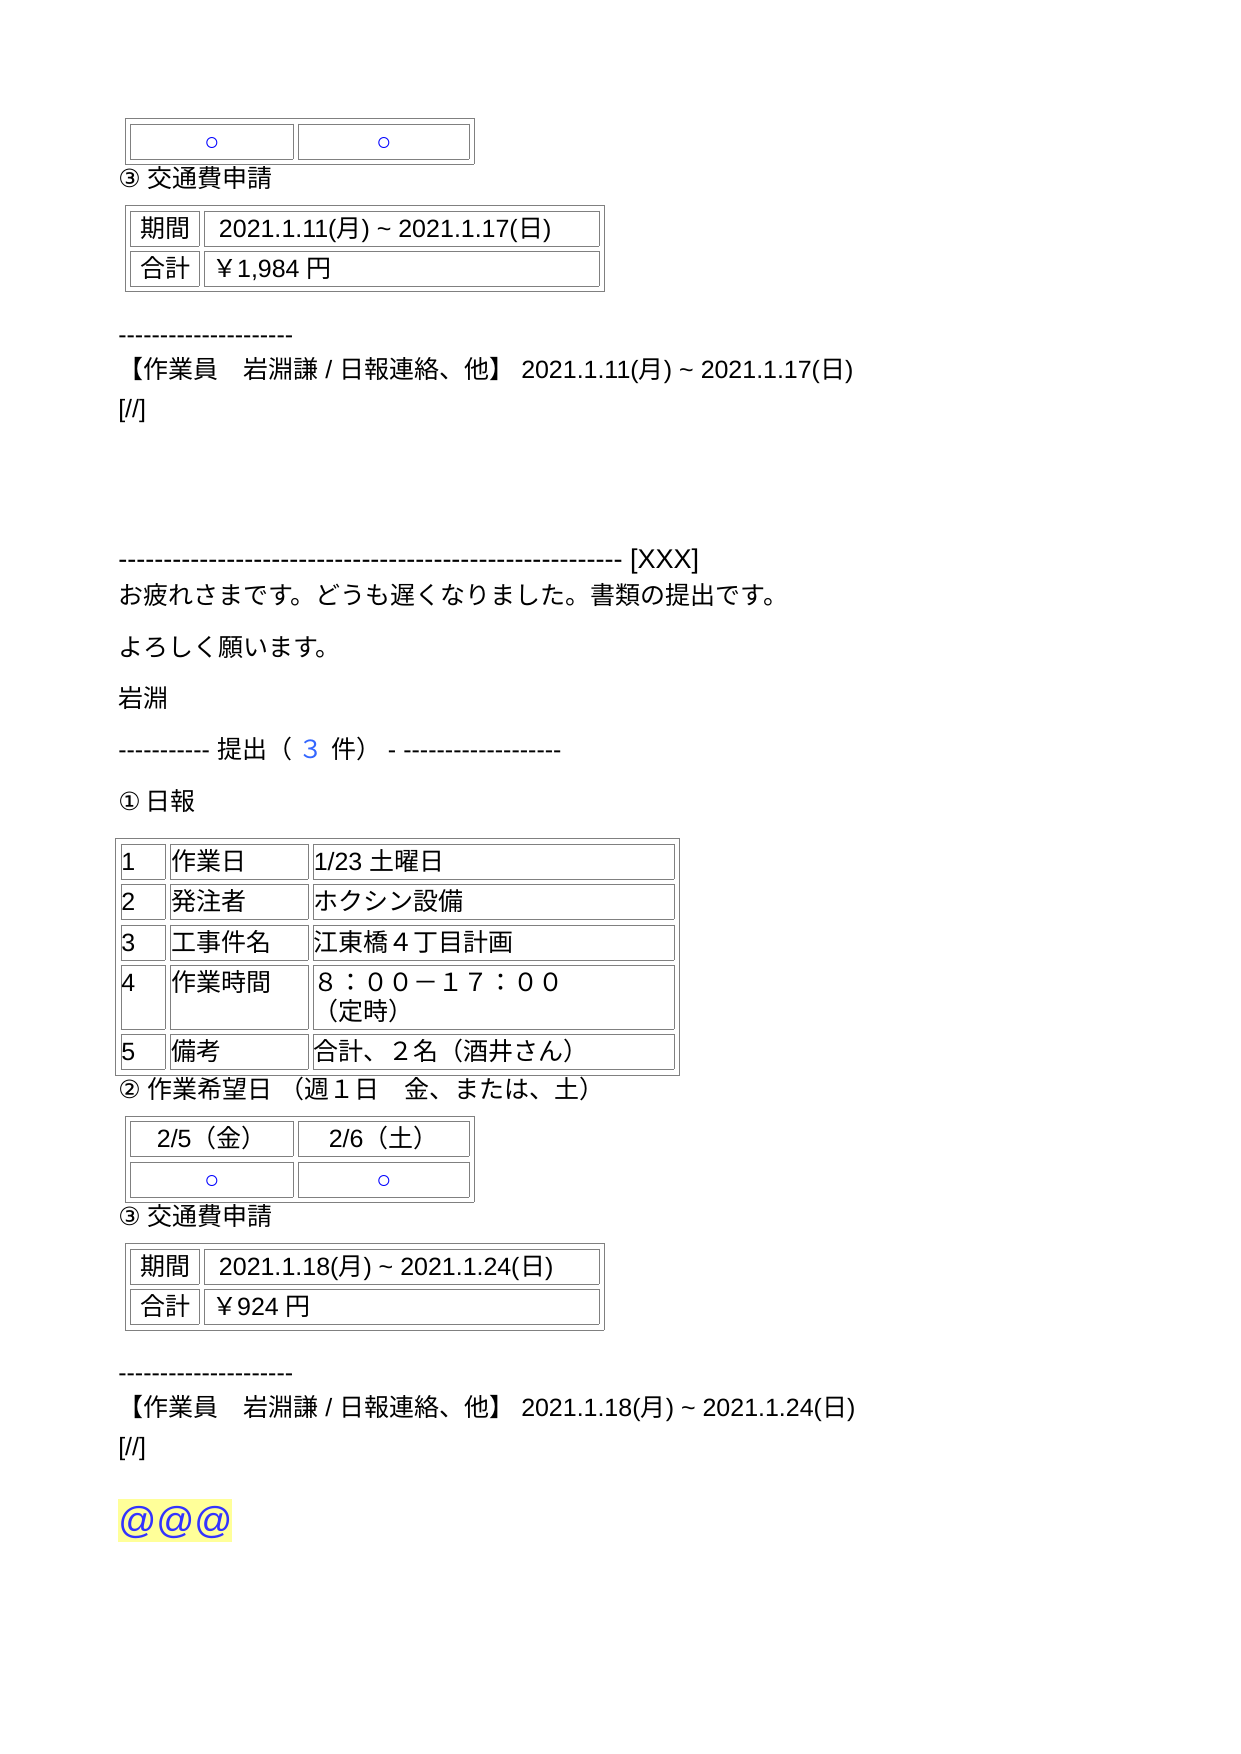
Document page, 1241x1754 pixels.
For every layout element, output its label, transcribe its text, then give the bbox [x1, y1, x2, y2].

text [//] [118, 1432, 1122, 1461]
table_cell ホクシン設備 [310, 879, 677, 919]
table_cell 備考 [168, 1029, 310, 1069]
text 【作業員 岩淵謙 / 日報連絡、他】 2021.1.18(月) ~ 2021.1.24(日) [118, 1393, 1122, 1422]
table_cell ○ [128, 1156, 296, 1197]
text ③ 交通費申請 [118, 164, 1122, 193]
table_cell 発注者 [168, 879, 310, 919]
text @@@ [118, 1498, 1122, 1542]
table_cell 工事件名 [168, 919, 310, 959]
text ----------- 提出（ ３ 件） - ------------------- [118, 735, 1122, 764]
table_cell 4 [118, 960, 168, 1029]
table_cell 作業時間 [168, 960, 310, 1029]
table_cell 江東橋４丁目計画 [310, 919, 677, 959]
table_header 期間 [128, 206, 202, 246]
table_header 作業日 [168, 839, 310, 879]
table_cell ○ [128, 119, 296, 158]
table_cell ○ [296, 1156, 471, 1197]
text --------------------- [118, 1358, 1122, 1387]
table_cell ○ [296, 119, 471, 158]
text ①日報 [118, 787, 1122, 816]
table_cell 合計、２名（酒井さん） [310, 1029, 677, 1069]
table_cell ￥924 円 [202, 1284, 602, 1324]
table_cell ￥1,984 円 [202, 246, 602, 286]
text 【作業員 岩淵謙 / 日報連絡、他】 2021.1.11(月) ~ 2021.1.17(日) [118, 355, 1122, 383]
table_header 1/23 土曜日 [310, 839, 677, 879]
table_header 2021.1.18(月) ~ 2021.1.24(日) [202, 1244, 602, 1284]
text [//] [118, 394, 1122, 423]
table_header 期間 [128, 1244, 202, 1284]
table_cell 3 [118, 919, 168, 959]
table_header 2021.1.11(月) ~ 2021.1.17(日) [202, 206, 602, 246]
text ② 作業希望日 （週１日 金、または、土） [118, 1074, 1122, 1103]
table_header 1 [118, 839, 168, 879]
text よろしく願います。 [118, 632, 1122, 661]
table_cell ８：００－１７：００ （定時） [310, 960, 677, 1029]
text 岩淵 [118, 684, 1122, 713]
table_cell 合計 [128, 1284, 202, 1324]
text --------------------- [118, 320, 1122, 349]
table_cell 5 [118, 1029, 168, 1069]
table_cell 合計 [128, 246, 202, 286]
table_cell 2 [118, 879, 168, 919]
text ③ 交通費申請 [118, 1202, 1122, 1231]
text お疲れさまです。どうも遅くなりました。書類の提出です。 [118, 581, 1122, 610]
table_header 2/6（土） [296, 1117, 471, 1156]
text -------------------------------------------------------- [XXX] [118, 543, 1122, 575]
table_header 2/5（金） [128, 1117, 296, 1156]
